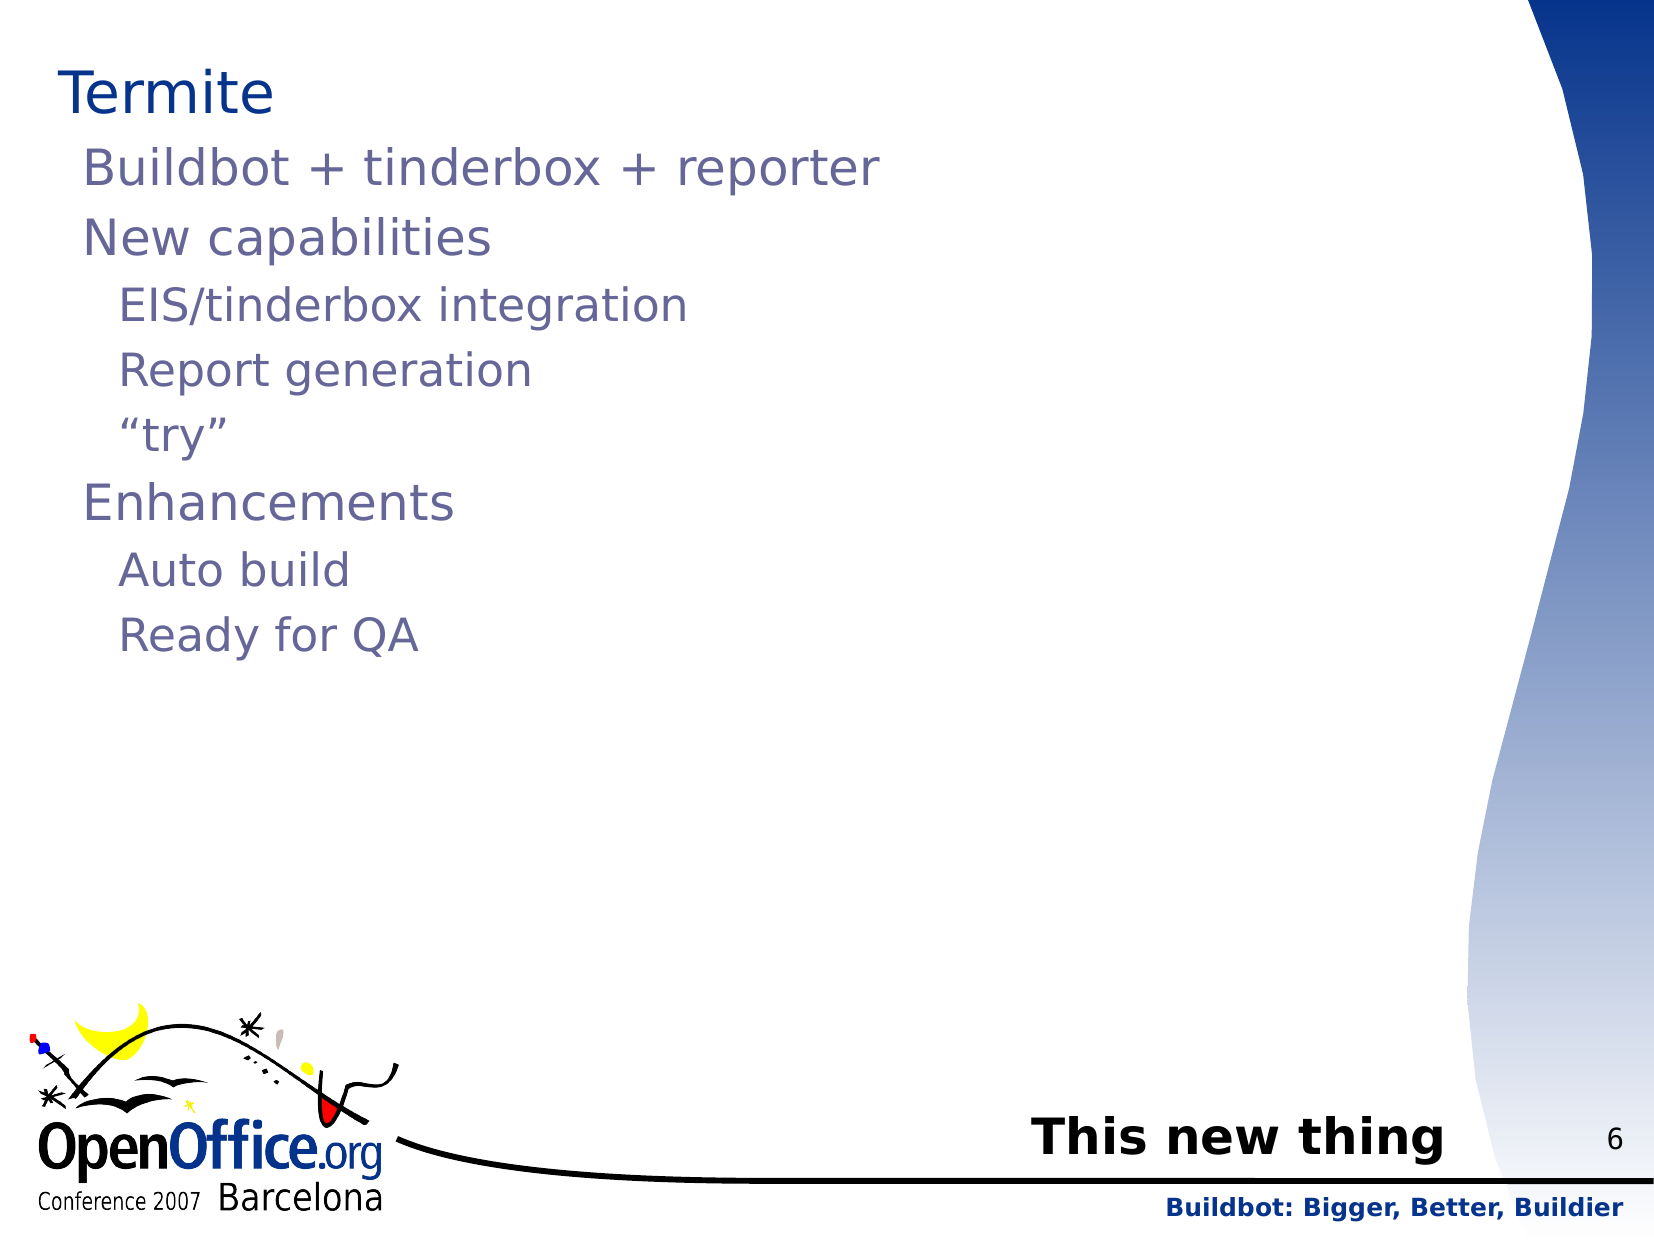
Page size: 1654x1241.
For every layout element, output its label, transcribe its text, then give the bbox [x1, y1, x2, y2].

list Termite Buildbot + tinderbox + reporter New capabilities EIS/tinderbox integration Report generation “try” Enhancements Auto build Ready for QA [59, 59, 1418, 931]
picture [29, 1003, 399, 1211]
title This new thing [531, 1099, 1447, 1174]
